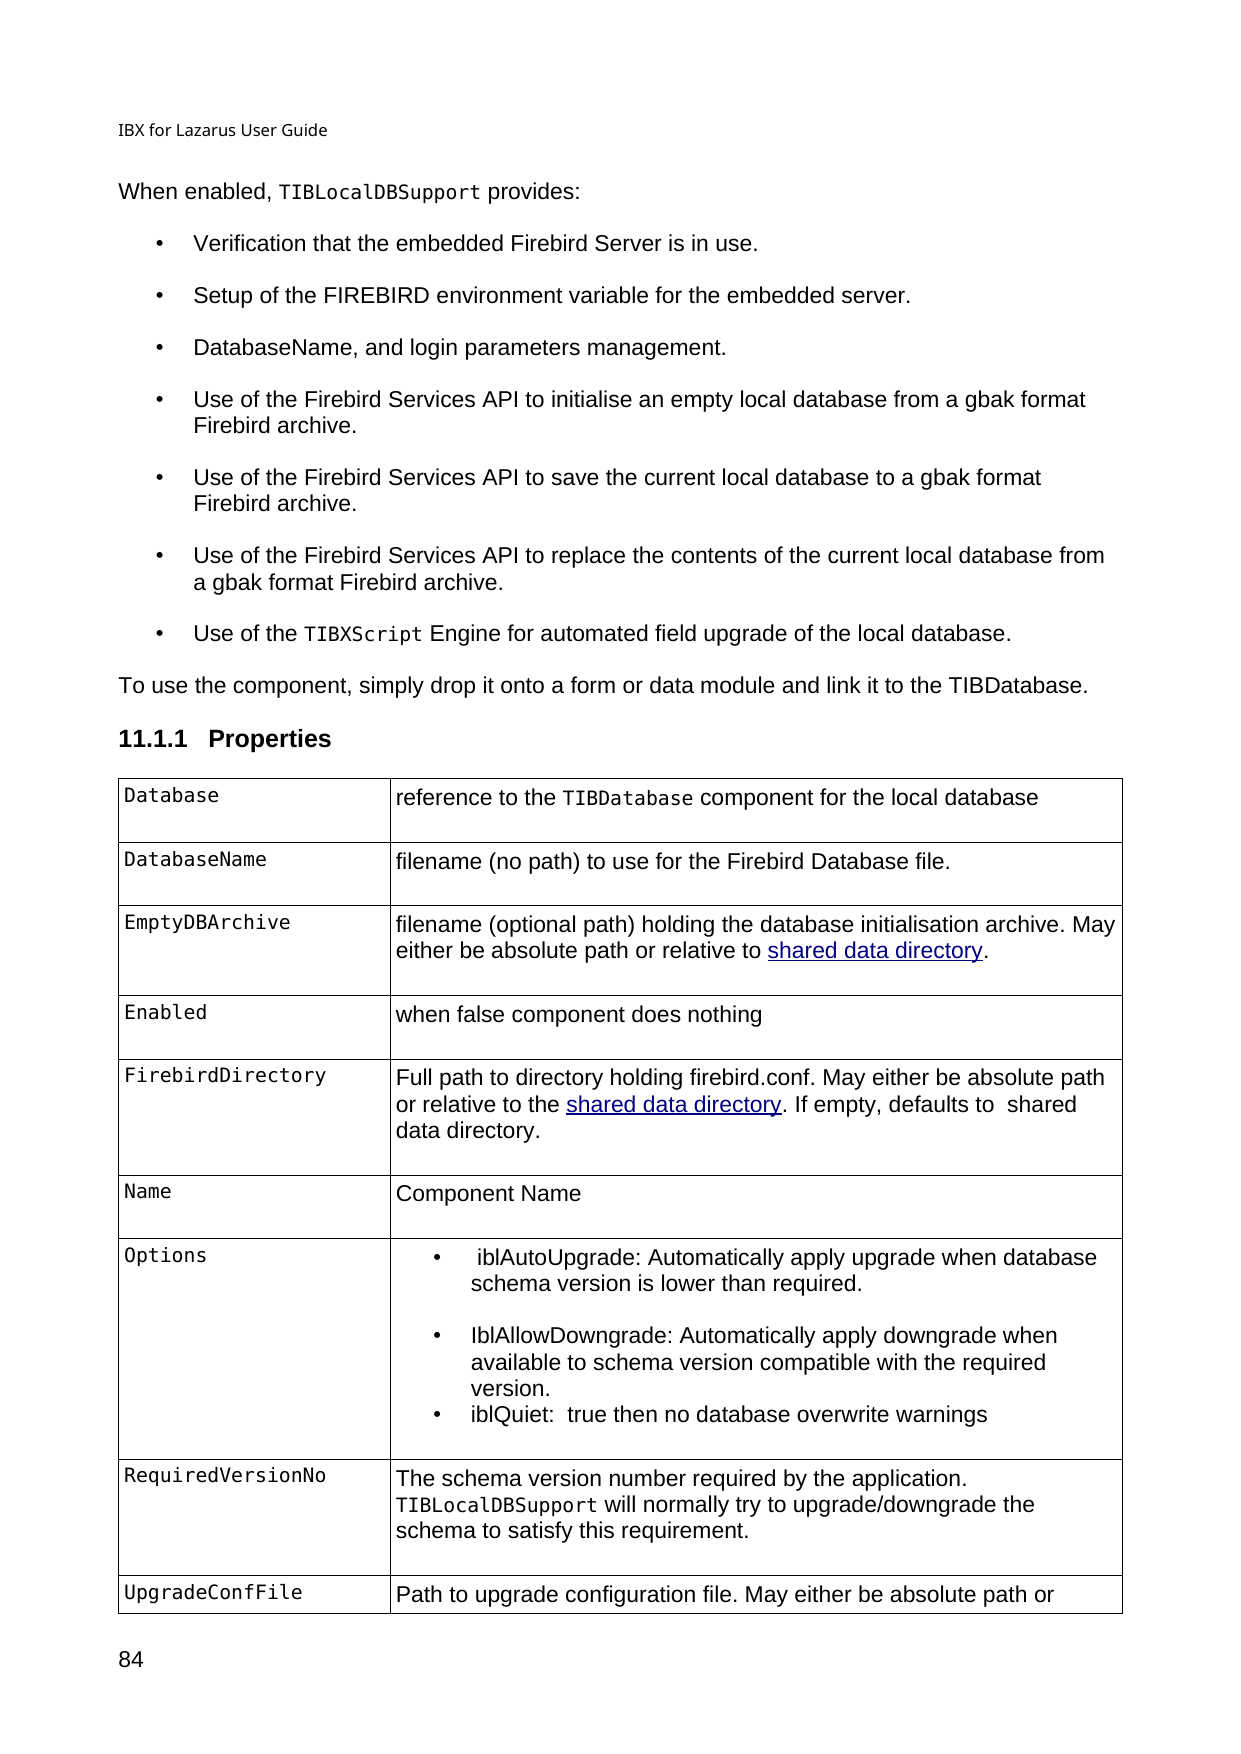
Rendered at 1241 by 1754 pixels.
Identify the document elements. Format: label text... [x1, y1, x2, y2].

text To use the component, simply drop it onto a form or data module and link it to the TIBDatabase. [118, 672, 1122, 698]
subtitle Properties [118, 724, 1122, 753]
table_cell Name [119, 1176, 390, 1238]
list Verification that the embedded Firebird Server is in use. [156, 230, 1122, 256]
table_header Database [119, 779, 390, 842]
table_cell Options [119, 1239, 390, 1459]
list Use of the Firebird Services API to initialise an empty local database from a gbak format Firebird archive. [156, 386, 1122, 438]
list DatabaseName, and login parameters management. [156, 334, 1122, 360]
list Use of the Firebird Services API to save the current local database to a gbak format Firebird archive. [156, 464, 1122, 517]
table_cell iblAutoUpgrade: Automatically apply upgrade when database schema version is lower than required. IblAllowDowngrade: Automatically apply downgrade when available to schema version compatible with the required version. iblQuiet: true then no database overwrite warnings [391, 1239, 1122, 1459]
table_header reference to the TIBDatabase component for the local database [391, 779, 1122, 842]
table_cell Enabled [119, 996, 390, 1058]
table_cell Path to upgrade configuration file. May either be absolute path or [391, 1576, 1122, 1613]
list Use of the TIBXScript Engine for automated field upgrade of the local database. [156, 620, 1122, 647]
table_cell filename (optional path) holding the database initialisation archive. May either be absolute path or relative to shared data directory. [391, 906, 1122, 995]
table_cell when false component does nothing [391, 996, 1122, 1058]
table_cell filename (no path) to use for the Firebird Database file. [391, 843, 1122, 905]
text When enabled, TIBLocalDBSupport provides: [118, 178, 1122, 204]
table_cell UpgradeConfFile [119, 1576, 390, 1613]
table_cell Component Name [391, 1176, 1122, 1238]
table_cell FirebirdDirectory [119, 1060, 390, 1174]
table_cell Full path to directory holding firebird.conf. May either be absolute path or relative to the shared data directory. If empty, defaults to shared data directory. [391, 1060, 1122, 1174]
table_cell The schema version number required by the application. TIBLocalDBSupport will normally try to upgrade/downgrade the schema to satisfy this requirement. [391, 1460, 1122, 1575]
list Use of the Firebird Services API to replace the contents of the current local database from a gbak format Firebird archive. [156, 542, 1122, 595]
table_cell RequiredVersionNo [119, 1460, 390, 1575]
table_cell DatabaseName [119, 843, 390, 905]
list Setup of the FIREBIRD environment variable for the embedded server. [156, 282, 1122, 308]
table_cell EmptyDBArchive [119, 906, 390, 995]
